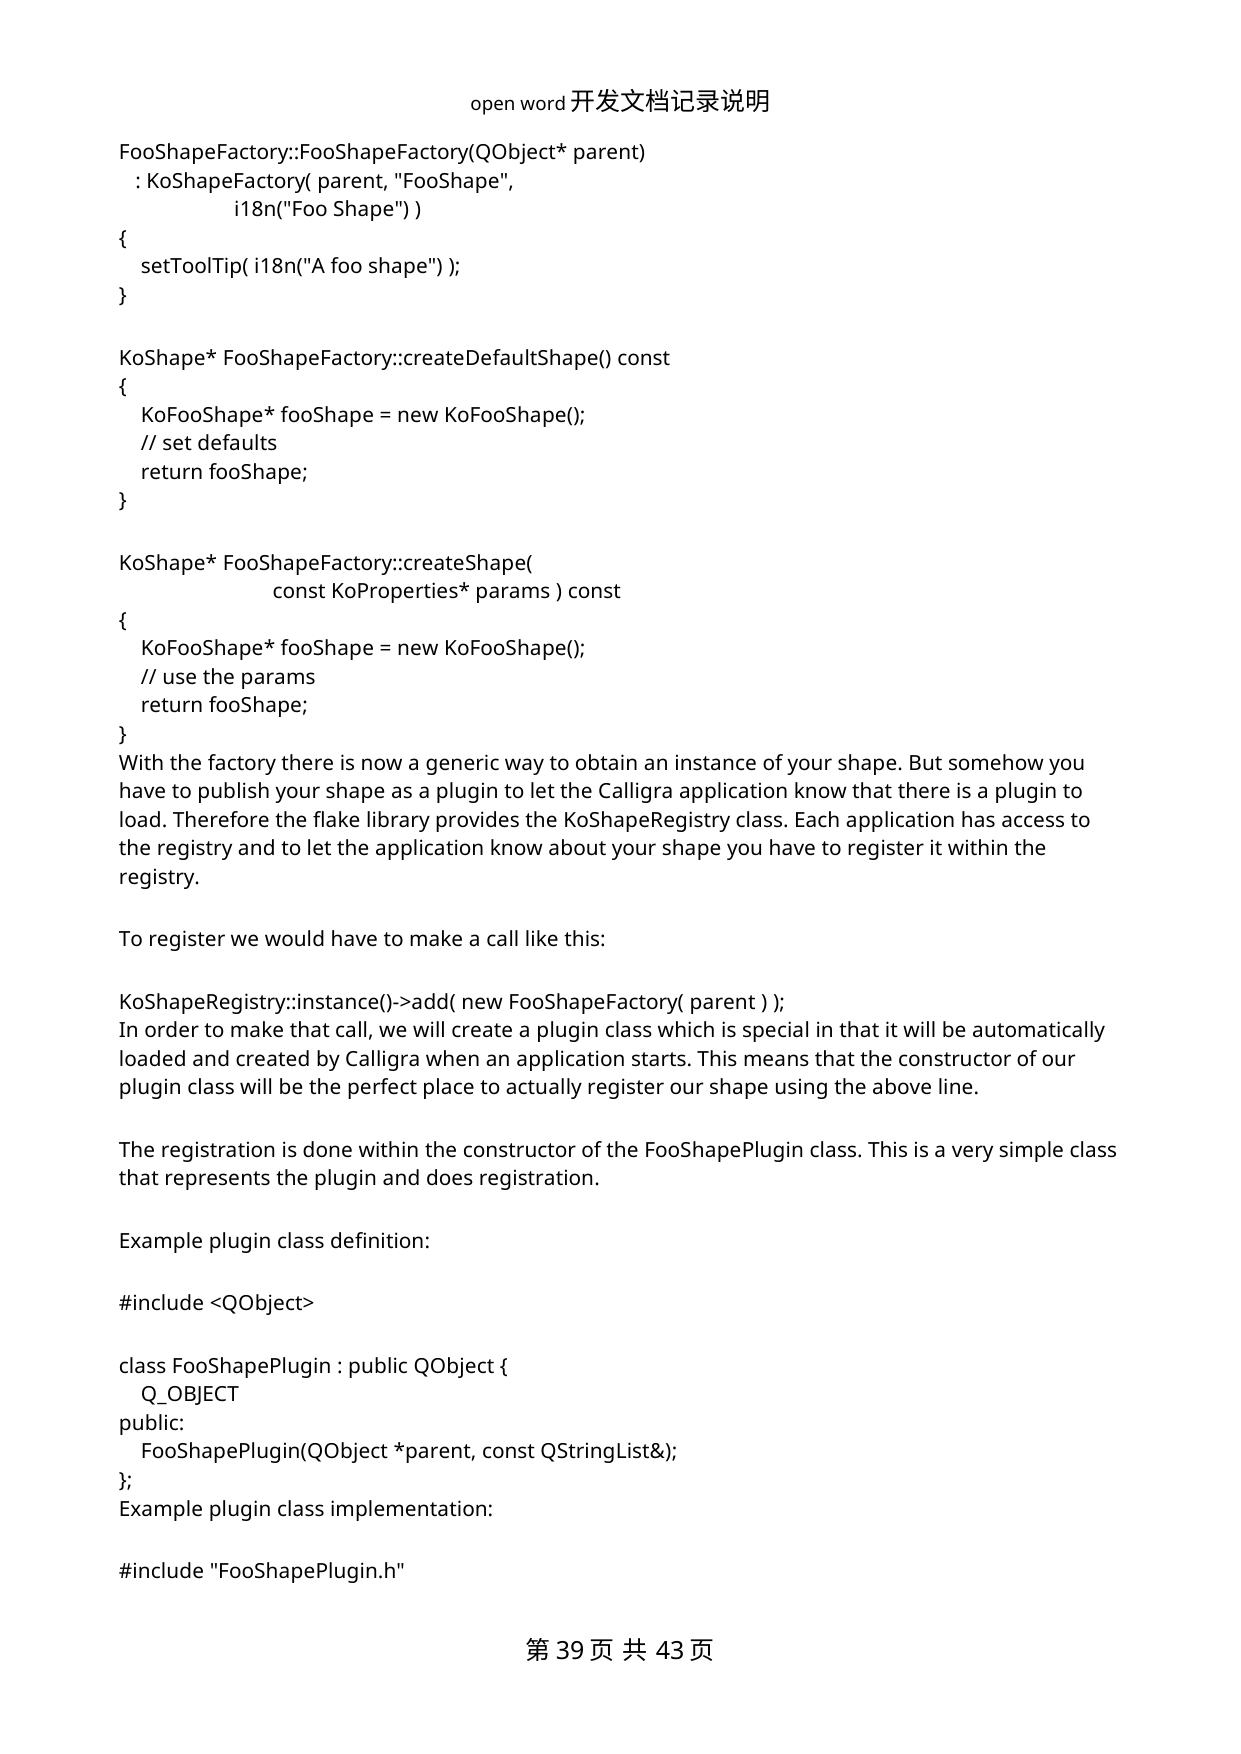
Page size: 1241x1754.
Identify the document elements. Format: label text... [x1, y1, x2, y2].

text } [119, 280, 1121, 308]
text With the factory there is now a generic way to obtain an instance of your shape. But somehow you have to publish your shape as a plugin to let the Calligra application know that there is a plugin to load. Therefore the flake library provides the KoShapeRegistry class. Each application has access to the registry and to let the application know about your shape you have to register it within the registry. [119, 747, 1121, 890]
text setToolTip( i18n("A foo shape") ); [119, 251, 1121, 280]
text : KoShapeFactory( parent, "FooShape", [119, 166, 1121, 194]
text KoFooShape* fooShape = new KoFooShape(); [119, 399, 1121, 428]
text FooShapeFactory::FooShapeFactory(QObject* parent) [119, 137, 1121, 166]
text Example plugin class definition: [119, 1226, 1121, 1254]
text #include "FooShapePlugin.h" [119, 1556, 1121, 1584]
text { [119, 223, 1121, 251]
text i18n("Foo Shape") ) [119, 194, 1121, 223]
text Q_OBJECT [119, 1379, 1121, 1408]
text // set defaults [119, 428, 1121, 457]
text KoShape* FooShapeFactory::createDefaultShape() const [119, 342, 1121, 371]
text Example plugin class implementation: [119, 1493, 1121, 1522]
text } [119, 485, 1121, 514]
text { [119, 371, 1121, 399]
text KoFooShape* fooShape = new KoFooShape(); [119, 633, 1121, 662]
text FooShapePlugin(QObject *parent, const QStringList&); [119, 1436, 1121, 1465]
text KoShape* FooShapeFactory::createShape( [119, 548, 1121, 576]
text class FooShapePlugin : public QObject { [119, 1351, 1121, 1379]
text To register we would have to make a call like this: [119, 924, 1121, 953]
text The registration is done within the constructor of the FooShapePlugin class. This is a very simple class that represents the plugin and does registration. [119, 1135, 1121, 1192]
text const KoProperties* params ) const [119, 576, 1121, 605]
text }; [119, 1465, 1121, 1493]
text KoShapeRegistry::instance()->add( new FooShapeFactory( parent ) ); [119, 987, 1121, 1015]
text } [119, 719, 1121, 747]
text public: [119, 1408, 1121, 1436]
text In order to make that call, we will create a plugin class which is special in that it will be automatically loaded and created by Calligra when an application starts. This means that the constructor of our plugin class will be the perfect place to actually register our shape using the above line. [119, 1015, 1121, 1101]
text #include <QObject> [119, 1288, 1121, 1317]
text return fooShape; [119, 457, 1121, 485]
text return fooShape; [119, 690, 1121, 719]
text // use the params [119, 662, 1121, 690]
text { [119, 605, 1121, 633]
